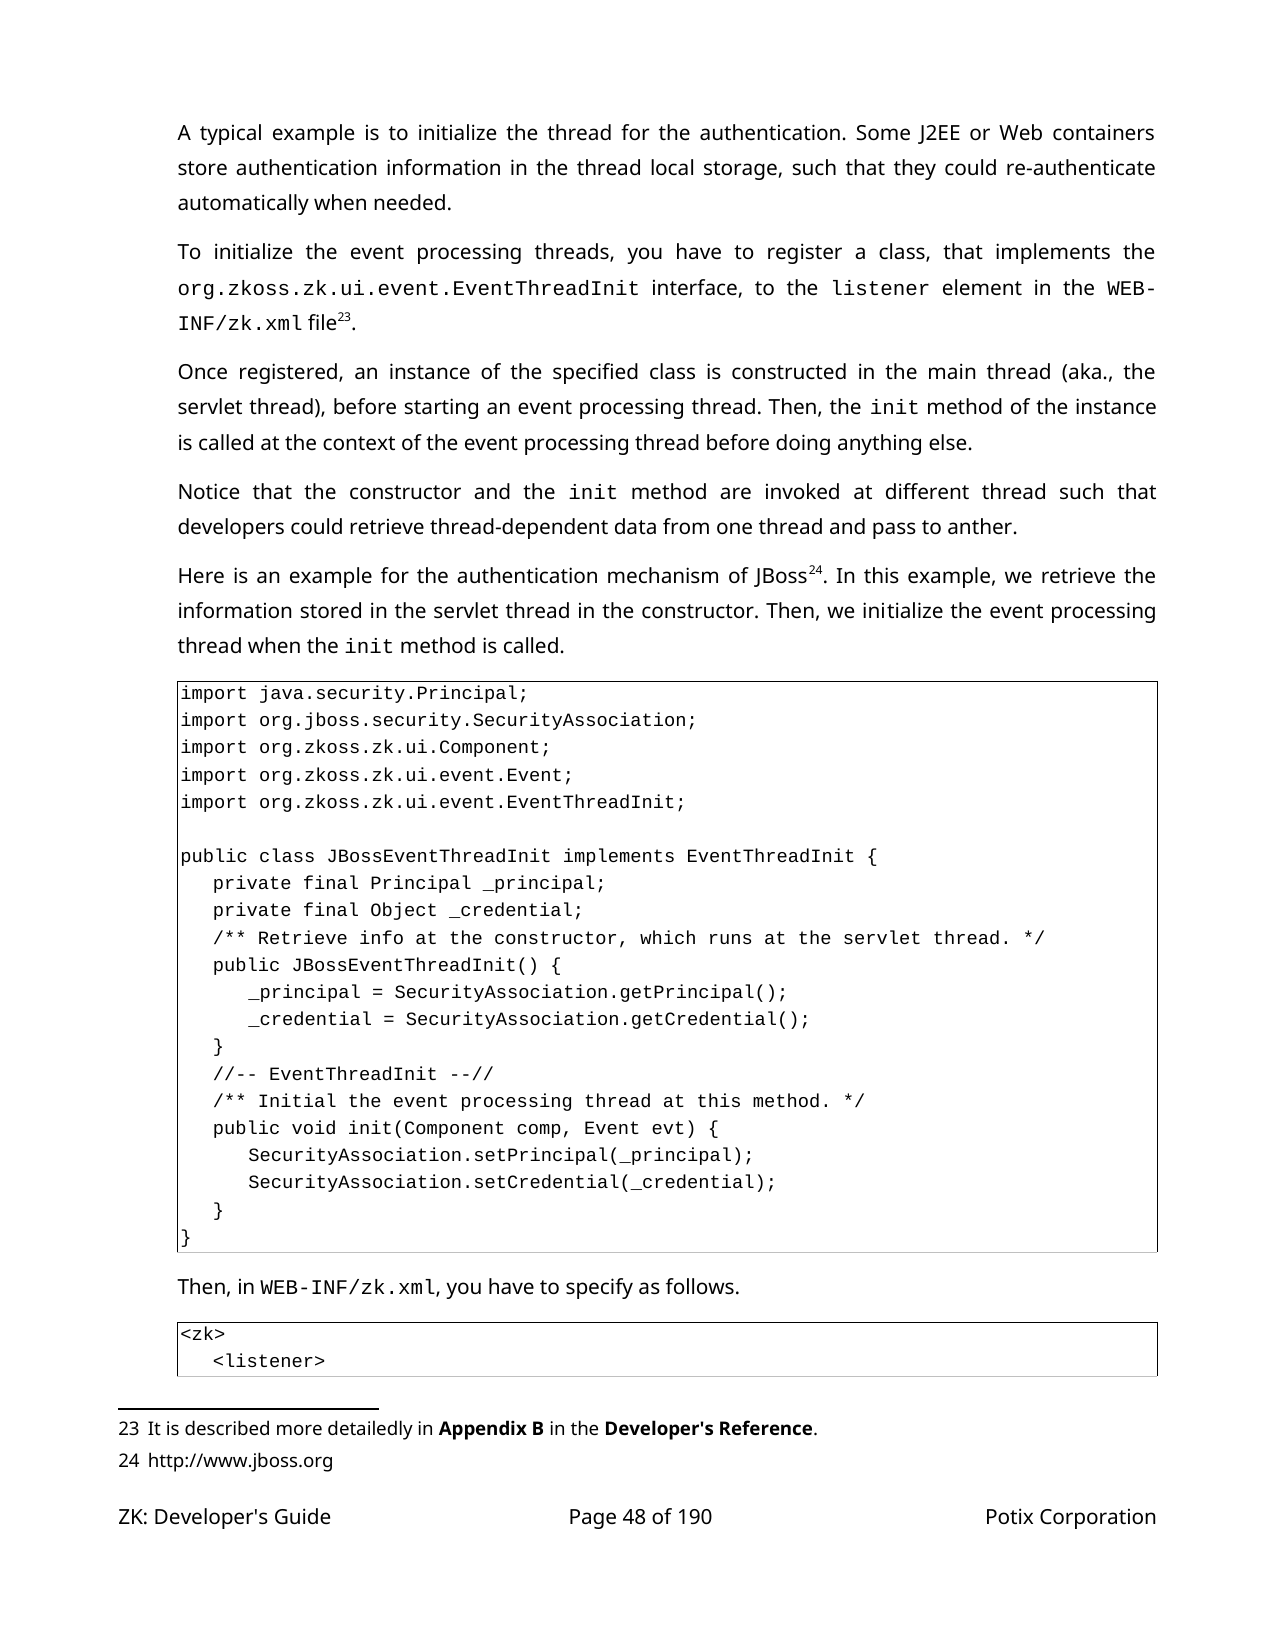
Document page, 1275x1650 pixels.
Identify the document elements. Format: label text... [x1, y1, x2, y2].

text _principal = SecurityAssociation.getPrincipal(); [178, 980, 1157, 1004]
text public void init(Component comp, Event evt) { [178, 1116, 1157, 1140]
text public JBossEventThreadInit() { [178, 953, 1157, 977]
text private final Principal _principal; [178, 871, 1157, 895]
text import org.jboss.security.SecurityAssociation; [178, 708, 1157, 732]
text <listener> [178, 1349, 1157, 1376]
text private final Object _credential; [178, 898, 1157, 923]
text Notice that the constructor and the init method are invoked at different thread such that developers could retrieve thread-dependent data from one thread and pass to anther. [177, 477, 1157, 541]
text public class JBossEventThreadInit implements EventThreadInit { [178, 844, 1157, 868]
text SecurityAssociation.setCredential(_credential); [178, 1170, 1157, 1194]
text Here is an example for the authentication mechanism of JBoss. In this example, we retrieve the information stored in the servlet thread in the constructor. Then, we initialize the event processing thread when the init method is called. [177, 561, 1157, 660]
text <zk> [178, 1323, 1157, 1346]
text Then, in WEB-INF/zk.xml, you have to specify as follows. [177, 1272, 1157, 1301]
text SecurityAssociation.setPrincipal(_principal); [178, 1143, 1157, 1167]
text A typical example is to initialize the thread for the authentication. Some J2EE or Web containers store authentication information in the thread local storage, such that they could re-authenticate automatically when needed. [177, 118, 1157, 217]
text import java.security.Principal; [178, 682, 1157, 705]
text http://www.jboss.org [118, 1447, 1157, 1473]
text } [178, 1224, 1157, 1252]
text } [178, 1034, 1157, 1058]
text /** Retrieve info at the constructor, which runs at the servlet thread. */ [178, 926, 1157, 950]
text //-- EventThreadInit --// [178, 1061, 1157, 1086]
text } [178, 1197, 1157, 1222]
text Once registered, an instance of the specified class is constructed in the main thread (aka., the servlet thread), before starting an event processing thread. Then, the init method of the instance is called at the context of the event processing thread before doing anything else. [177, 357, 1157, 456]
text _credential = SecurityAssociation.getCredential(); [178, 1007, 1157, 1031]
text /** Initial the event processing thread at this method. */ [178, 1089, 1157, 1113]
text It is described more detailedly in Appendix B in the Developer's Reference. [118, 1416, 1157, 1441]
text import org.zkoss.zk.ui.event.EventThreadInit; [178, 789, 1157, 814]
text import org.zkoss.zk.ui.event.Event; [178, 762, 1157, 787]
text import org.zkoss.zk.ui.Component; [178, 735, 1157, 759]
text To initialize the event processing threads, you have to register a class, that implements the org.zkoss.zk.ui.event.EventThreadInit interface, to the listener element in the WEB-INF/zk.xml file. [177, 237, 1157, 337]
